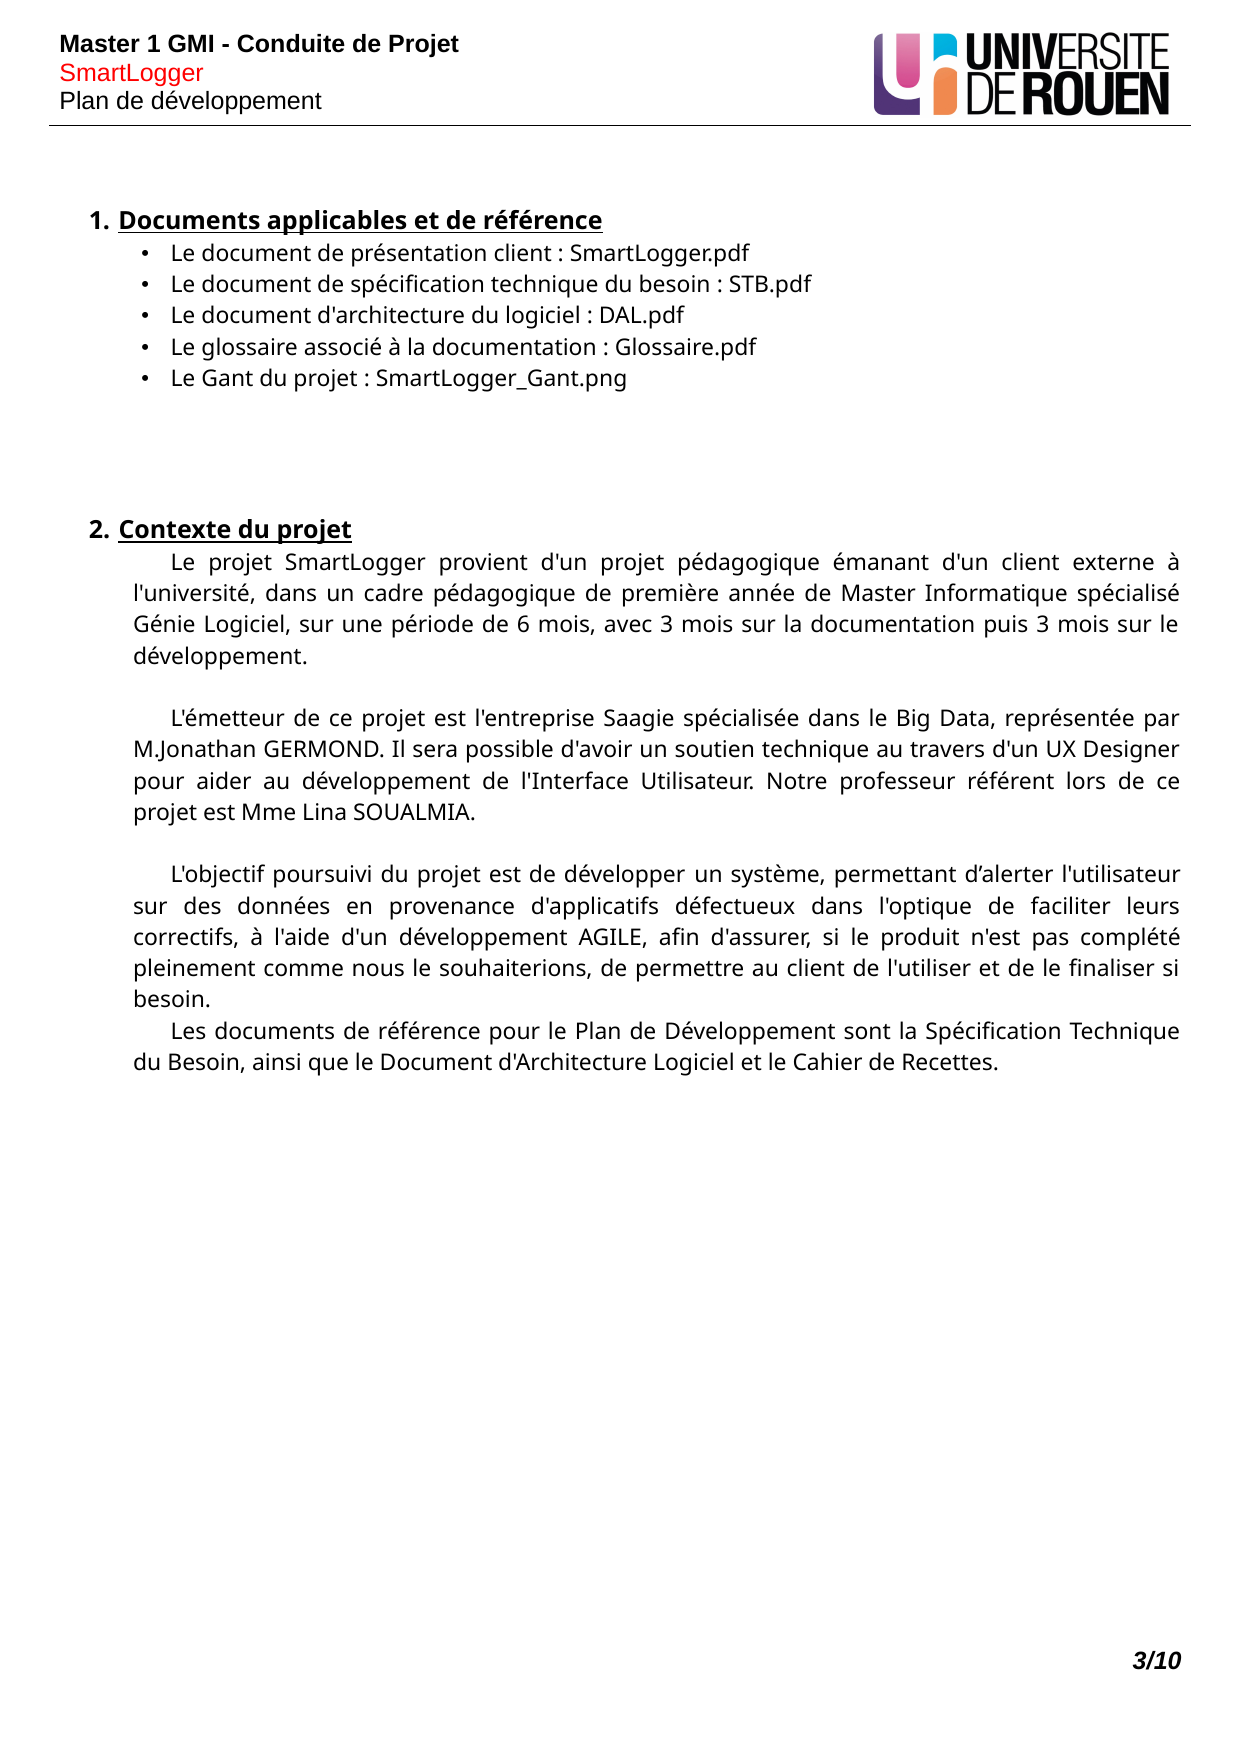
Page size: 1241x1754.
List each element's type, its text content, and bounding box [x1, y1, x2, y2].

text Les documents de référence pour le Plan de Développement sont la Spécification Technique du Besoin, ainsi que le Document d'Architecture Logiciel et le Cahier de Recettes. [133, 1015, 1181, 1077]
list Le document de présentation client : SmartLogger.pdf [141, 237, 1181, 268]
list Le glossaire associé à la documentation : Glossaire.pdf [141, 331, 1181, 362]
text Le projet SmartLogger provient d'un projet pédagogique émanant d'un client externe à l'université, dans un cadre pédagogique de première année de Master Informatique spécialisé Génie Logiciel, sur une période de 6 mois, avec 3 mois sur la documentation puis 3 mois sur le développement. [133, 546, 1181, 671]
list Le document d'architecture du logiciel : DAL.pdf [141, 299, 1181, 331]
text L'émetteur de ce projet est l'entreprise Saagie spécialisée dans le Big Data, représentée par M.Jonathan GERMOND. Il sera possible d'avoir un soutien technique au travers d'un UX Designer pour aider au développement de l'Interface Utilisateur. Notre professeur référent lors de ce projet est Mme Lina SOUALMIA. [133, 702, 1181, 827]
list Le document de spécification technique du besoin : STB.pdf [141, 268, 1181, 299]
subtitle Contexte du projet [89, 512, 1181, 546]
picture [872, 32, 1170, 118]
text L'objectif poursuivi du projet est de développer un système, permettant d’alerter l'utilisateur sur des données en provenance d'applicatifs défectueux dans l'optique de faciliter leurs correctifs, à l'aide d'un développement AGILE, afin d'assurer, si le produit n'est pas complété pleinement comme nous le souhaiterions, de permettre au client de l'utiliser et de le finaliser si besoin. [133, 858, 1181, 1015]
list Le Gant du projet : SmartLogger_Gant.png [141, 362, 1181, 393]
subtitle Documents applicables et de référence [88, 203, 1181, 237]
